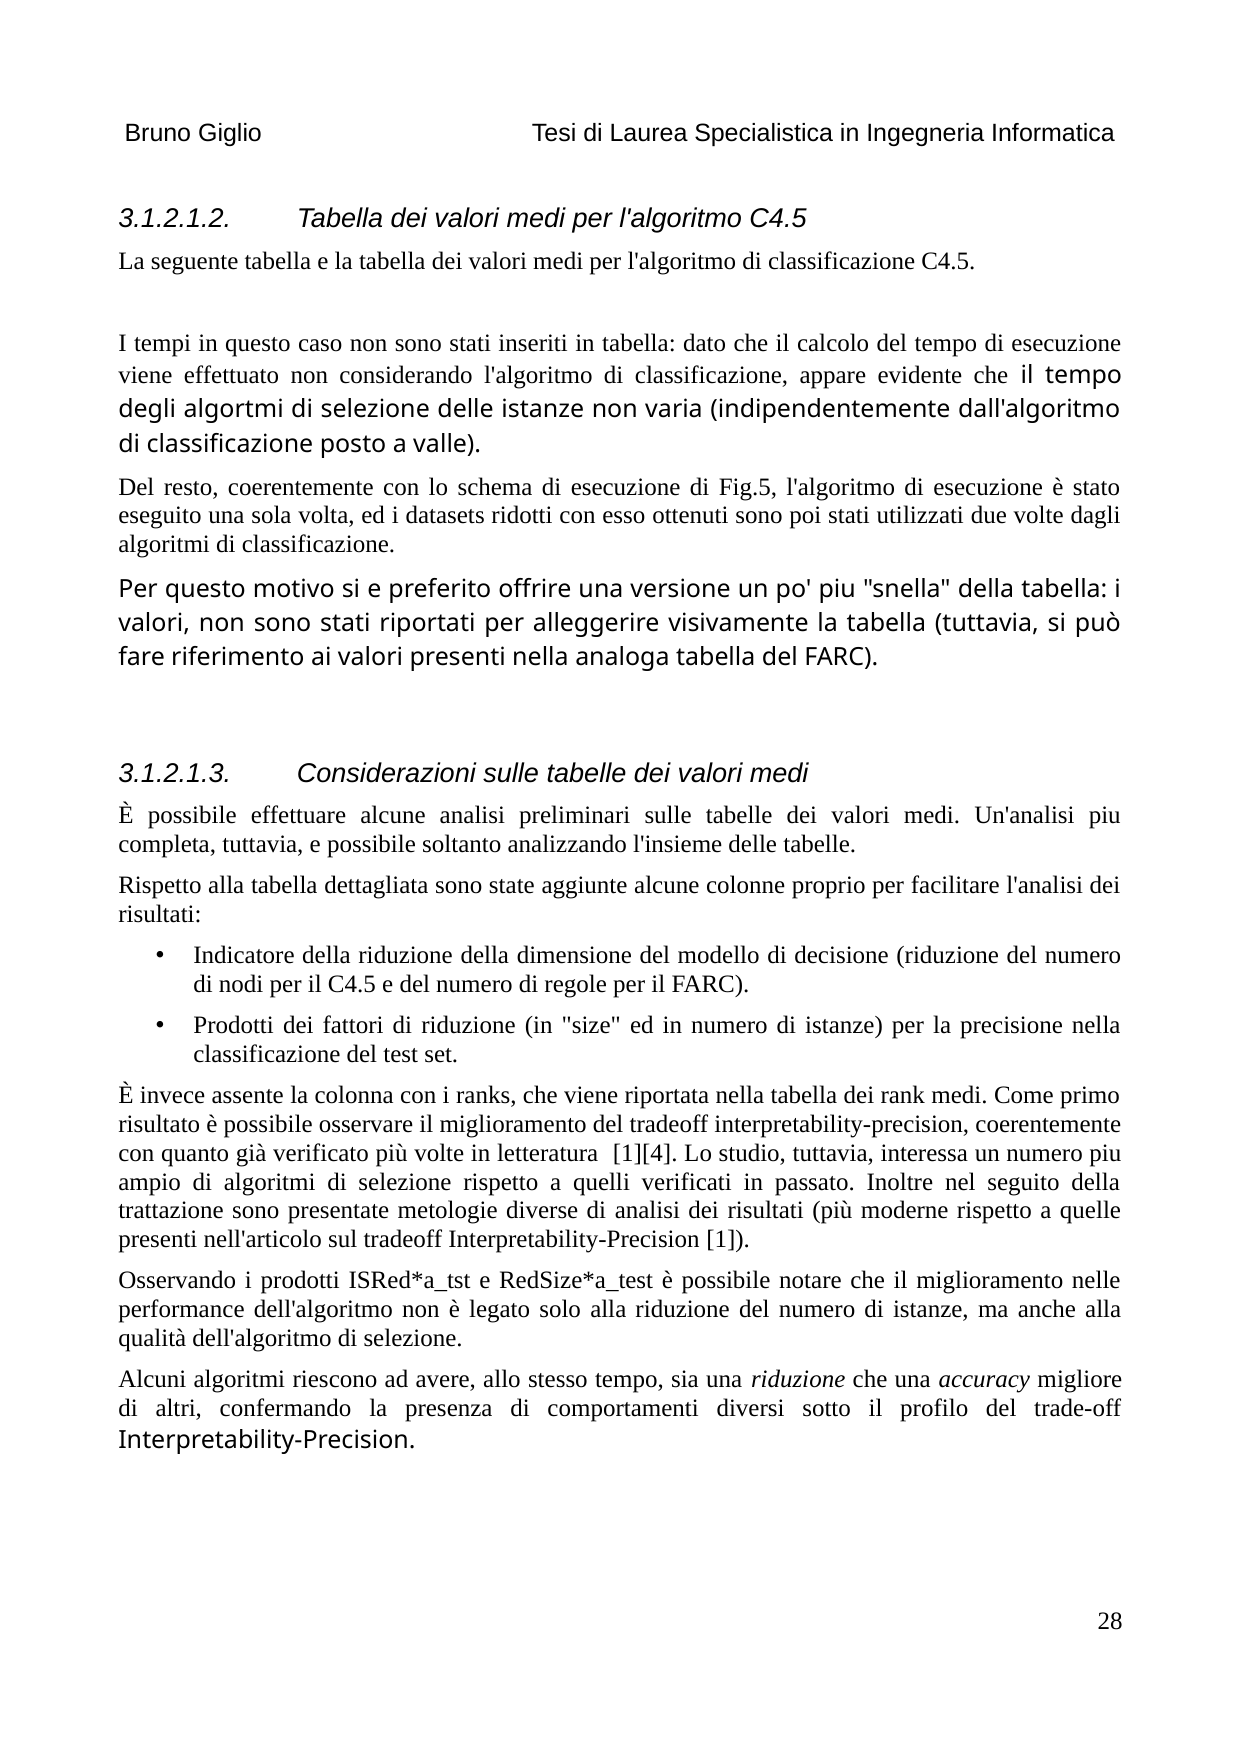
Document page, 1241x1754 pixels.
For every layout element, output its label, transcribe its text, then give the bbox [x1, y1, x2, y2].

text La seguente tabella e la tabella dei valori medi per l'algoritmo di classificazione C4.5. [118, 246, 1122, 274]
text Per questo motivo si e preferito offrire una versione un po' piu "snella" della tabella: i valori, non sono stati riportati per alleggerire visivamente la tabella (tuttavia, si può fare riferimento ai valori presenti nella analoga tabella del FARC). [118, 571, 1122, 673]
text È invece assente la colonna con i ranks, che viene riportata nella tabella dei rank medi. Come primo risultato è possibile osservare il miglioramento del tradeoff interpretability-precision, coerentemente con quanto già verificato più volte in letteratura [1][4]. Lo studio, tuttavia, interessa un numero piu ampio di algoritmi di selezione rispetto a quelli verificati in passato. Inoltre nel seguito della trattazione sono presentate metologie diverse di analisi dei risultati (più moderne rispetto a quelle presenti nell'articolo sul tradeoff Interpretability-Precision [1]). [118, 1081, 1122, 1253]
text Rispetto alla tabella dettagliata sono state aggiunte alcune colonne proprio per facilitare l'analisi dei risultati: [118, 871, 1122, 928]
subtitle Considerazioni sulle tabelle dei valori medi [118, 757, 1122, 788]
subtitle Tabella dei valori medi per l'algoritmo C4.5 [118, 202, 1122, 233]
text Del resto, coerentemente con lo schema di esecuzione di Fig.5, l'algoritmo di esecuzione è stato eseguito una sola volta, ed i datasets ridotti con esso ottenuti sono poi stati utilizzati due volte dagli algoritmi di classificazione. [118, 472, 1122, 558]
text I tempi in questo caso non sono stati inseriti in tabella: dato che il calcolo del tempo di esecuzione viene effettuato non considerando l'algoritmo di classificazione, appare evidente che il tempo degli algortmi di selezione delle istanze non varia (indipendentemente dall'algoritmo di classificazione posto a valle). [118, 328, 1122, 459]
text È possibile effettuare alcune analisi preliminari sulle tabelle dei valori medi. Un'analisi piu completa, tuttavia, e possibile soltanto analizzando l'insieme delle tabelle. [118, 801, 1122, 858]
text Osservando i prodotti ISRed*a_tst e RedSize*a_test è possibile notare che il miglioramento nelle performance dell'algoritmo non è legato solo alla riduzione del numero di istanze, ma anche alla qualità dell'algoritmo di selezione. [118, 1266, 1122, 1352]
list Prodotti dei fattori di riduzione (in "size" ed in numero di istanze) per la precisione nella classificazione del test set. [156, 1011, 1122, 1068]
text Alcuni algoritmi riescono ad avere, allo stesso tempo, sia una riduzione che una accuracy migliore di altri, confermando la presenza di comportamenti diversi sotto il profilo del trade-off Interpretability-Precision. [118, 1364, 1122, 1456]
list Indicatore della riduzione della dimensione del modello di decisione (riduzione del numero di nodi per il C4.5 e del numero di regole per il FARC). [156, 941, 1122, 998]
